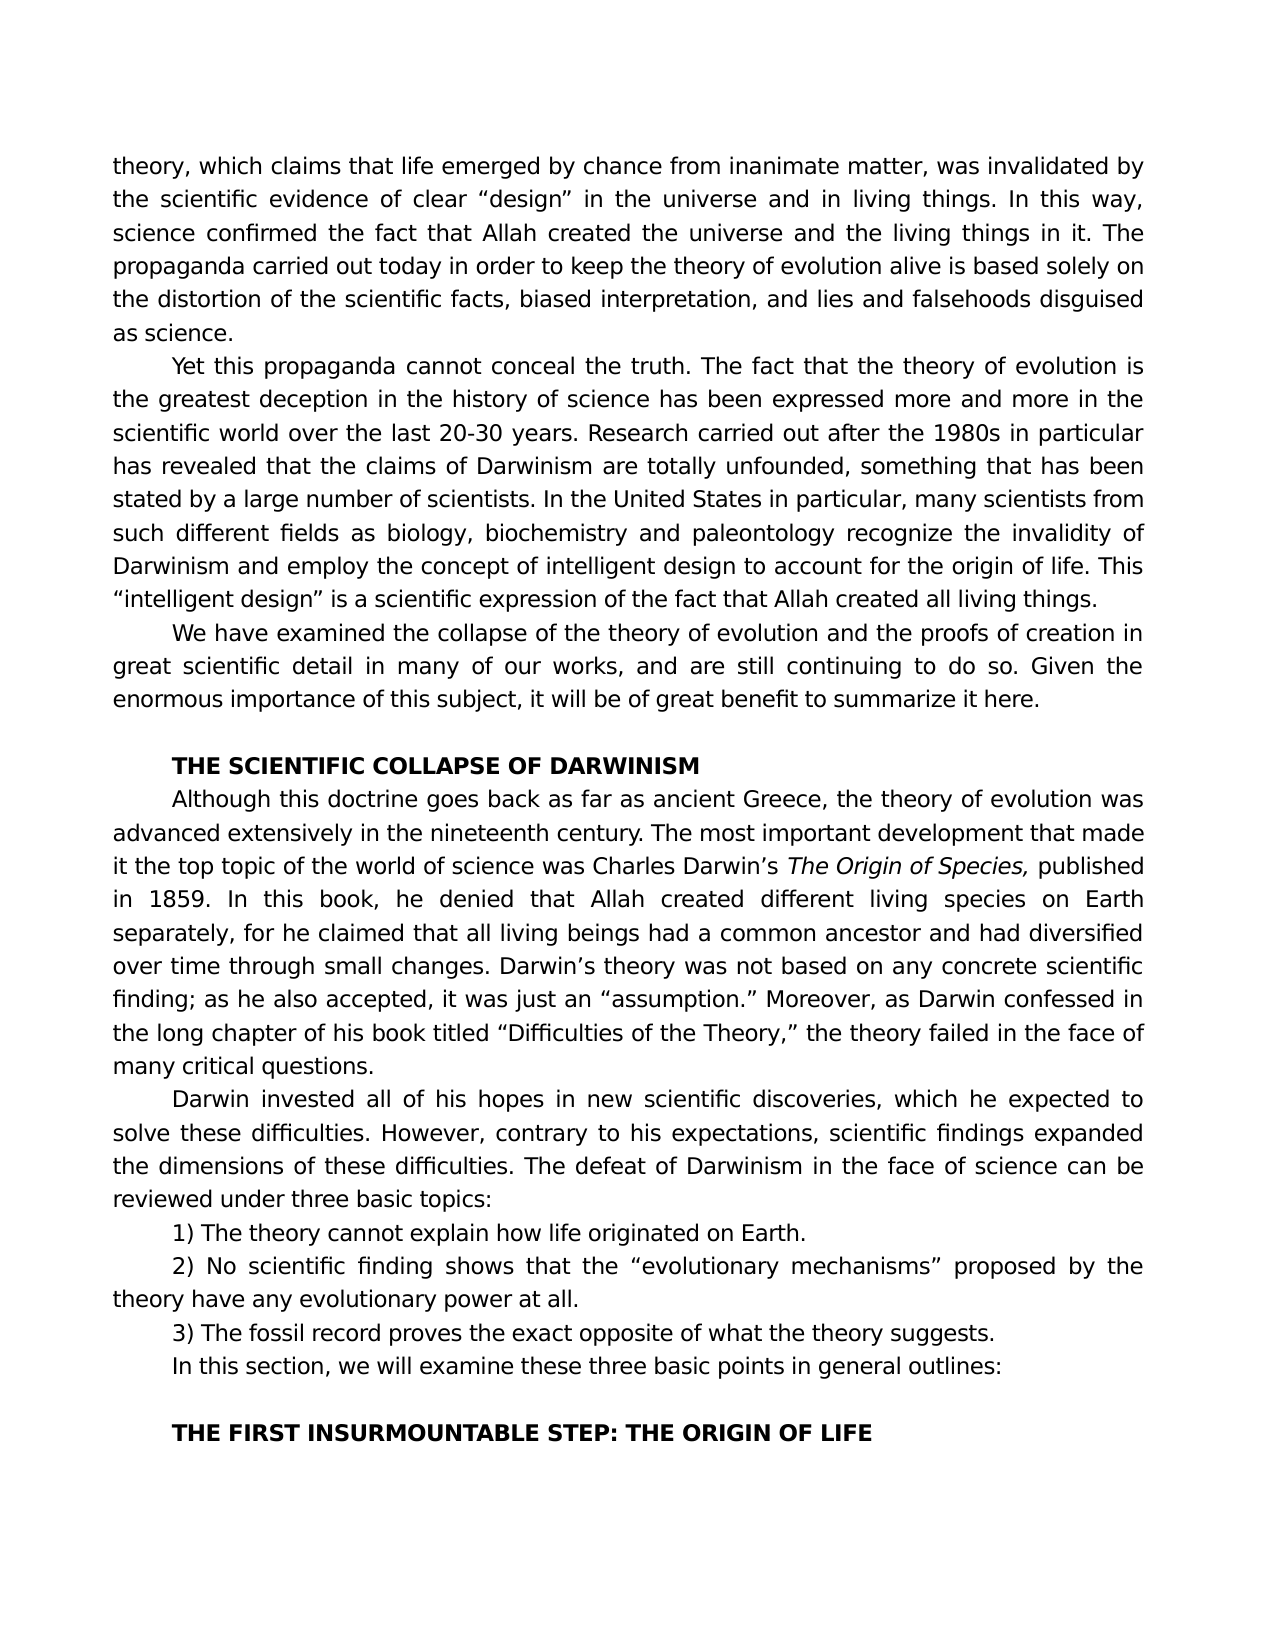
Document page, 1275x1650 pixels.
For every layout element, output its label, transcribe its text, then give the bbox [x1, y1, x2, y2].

text 3) The fossil record proves the exact opposite of what the theory suggests. [112, 1314, 1145, 1348]
text THE SCIENTIFIC COLLAPSE OF DARWINISM [112, 748, 1145, 781]
text Although this doctrine goes back as far as ancient Greece, the theory of evolution was advanced extensively in the nineteenth century. The most important development that made it the top topic of the world of science was Charles Darwin’s The Origin of Species, published in 1859. In this book, he denied that Allah created different living species on Earth separately, for he claimed that all living beings had a common ancestor and had diversified over time through small changes. Darwin’s theory was not based on any concrete scientific finding; as he also accepted, it was just an “assumption.” Moreover, as Darwin confessed in the long chapter of his book titled “Difficulties of the Theory,” the theory failed in the face of many critical questions. [112, 781, 1145, 1081]
text 1) The theory cannot explain how life originated on Earth. [112, 1214, 1145, 1248]
text We have examined the collapse of the theory of evolution and the proofs of creation in great scientific detail in many of our works, and are still continuing to do so. Given the enormous importance of this subject, it will be of great benefit to summarize it here. [112, 614, 1145, 714]
text Yet this propaganda cannot conceal the truth. The fact that the theory of evolution is the greatest deception in the history of science has been expressed more and more in the scientific world over the last 20-30 years. Research carried out after the 1980s in particular has revealed that the claims of Darwinism are totally unfounded, something that has been stated by a large number of scientists. In the United States in particular, many scientists from such different fields as biology, biochemistry and paleontology recognize the invalidity of Darwinism and employ the concept of intelligent design to account for the origin of life. This “intelligent design” is a scientific expression of the fact that Allah created all living things. [112, 348, 1145, 614]
text theory, which claims that life emerged by chance from inanimate matter, was invalidated by the scientific evidence of clear “design” in the universe and in living things. In this way, science confirmed the fact that Allah created the universe and the living things in it. The propaganda carried out today in order to keep the theory of evolution alive is based solely on the distortion of the scientific facts, biased interpretation, and lies and falsehoods disguised as science. [112, 148, 1145, 348]
text In this section, we will examine these three basic points in general outlines: [112, 1348, 1145, 1381]
text Darwin invested all of his hopes in new scientific discoveries, which he expected to solve these difficulties. However, contrary to his expectations, scientific findings expanded the dimensions of these difficulties. The defeat of Darwinism in the face of science can be reviewed under three basic topics: [112, 1081, 1145, 1214]
text 2) No scientific finding shows that the “evolutionary mechanisms” proposed by the theory have any evolutionary power at all. [112, 1248, 1145, 1314]
text THE FIRST INSURMOUNTABLE STEP: THE ORIGIN OF LIFE [112, 1414, 1145, 1448]
